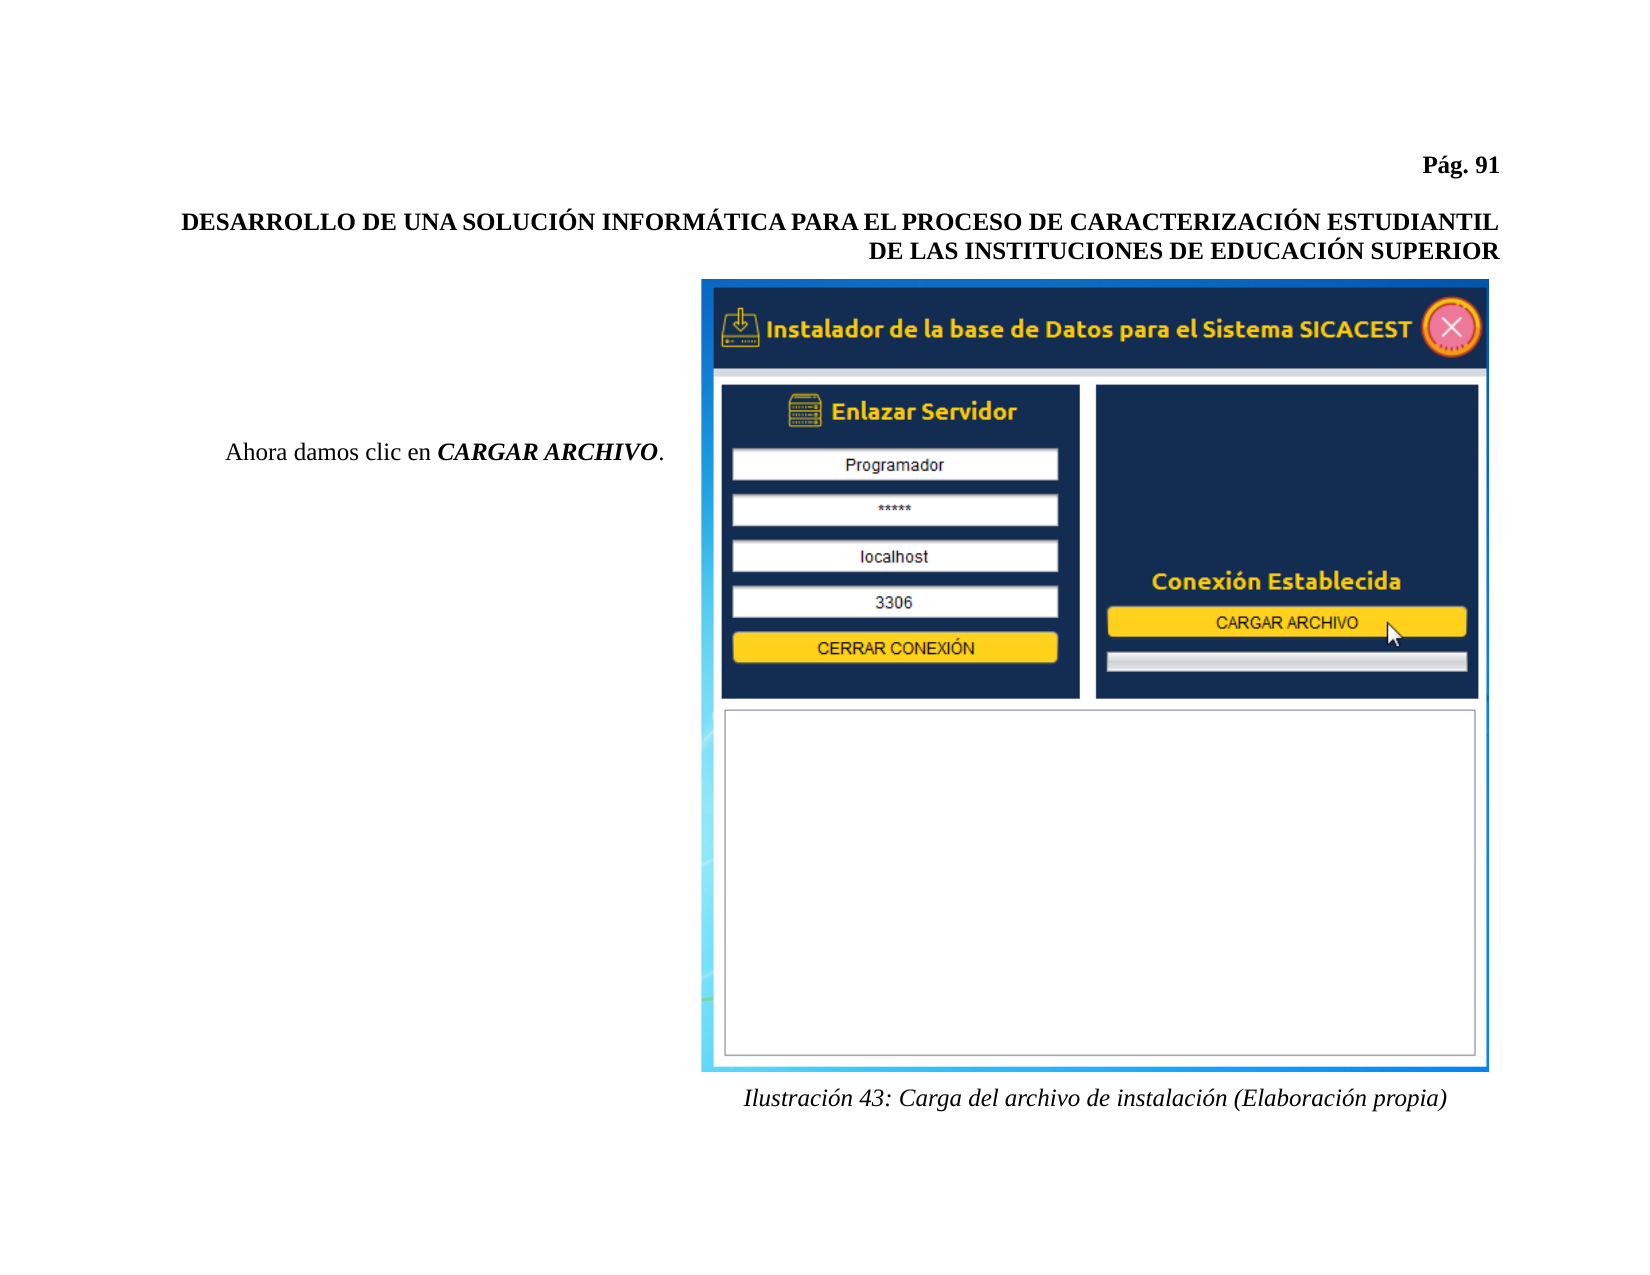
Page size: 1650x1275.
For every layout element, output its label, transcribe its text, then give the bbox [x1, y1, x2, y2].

picture [740, 318, 1492, 1075]
text Ahora damos clic en CARGAR ARCHIVO. [150, 437, 740, 466]
text Ilustración 43: Carga del archivo de instalación (Elaboración propia) [702, 1083, 1491, 1112]
